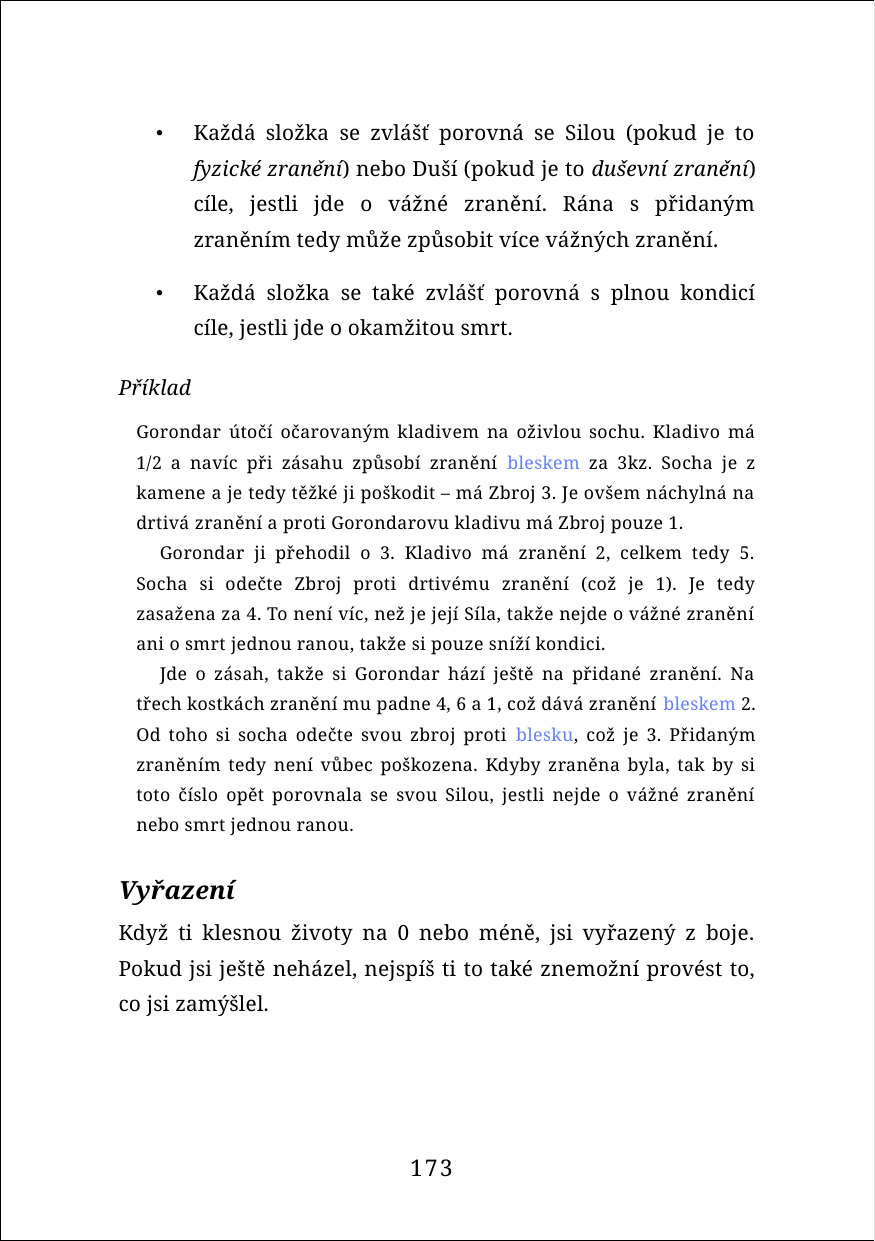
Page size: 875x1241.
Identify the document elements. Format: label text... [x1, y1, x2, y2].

text Příklad [118, 373, 756, 401]
text Gorondar útočí očarovaným kladivem na oživlou sochu. Kladivo má 1/2 a navíc při zásahu způsobí zranění bleskem za 3kz. Socha je z kamene a je tedy těžké ji poškodit – má Zbroj 3. Je ovšem náchylná na drtivá zranění a proti Gorondarovu kladivu má Zbroj pouze 1. Gorondar ji přehodil o 3. Kladivo má zranění 2, celkem tedy 5. Socha si odečte Zbroj proti drtivému zranění (což je 1). Je tedy zasažena za 4. To není víc, než je její Síla, takže nejde o vážné zranění ani o smrt jednou ranou, takže si pouze sníží kondici. Jde o zásah, takže si Gorondar hází ještě na přidané zranění. Na třech kostkách zranění mu padne 4, 6 a 1, což dává zranění bleskem 2. Od toho si socha odečte svou zbroj proti blesku, což je 3. Přidaným zraněním tedy není vůbec poškozena. Kdyby zraněna byla, tak by si toto číslo opět porovnala se svou Silou, jestli nejde o vážné zranění nebo smrt jednou ranou. [136, 420, 756, 837]
list Každá složka se zvlášť porovná se Silou (pokud je to fyzické zranění) nebo Duší (pokud je to duševní zranění) cíle, jestli jde o vážné zranění. Rána s přidaným zraněním tedy může způsobit více vážných zranění. [156, 118, 756, 253]
subtitle Vyřazení [118, 872, 756, 906]
text Když ti klesnou životy na 0 nebo méně, jsi vyřazený z boje. Pokud jsi ještě neházel, nejspíš ti to také znemožní provést to, co jsi zamýšlel. [118, 918, 756, 1018]
list Každá složka se také zvlášť porovná s plnou kondicí cíle, jestli jde o okamžitou smrt. [156, 278, 756, 342]
